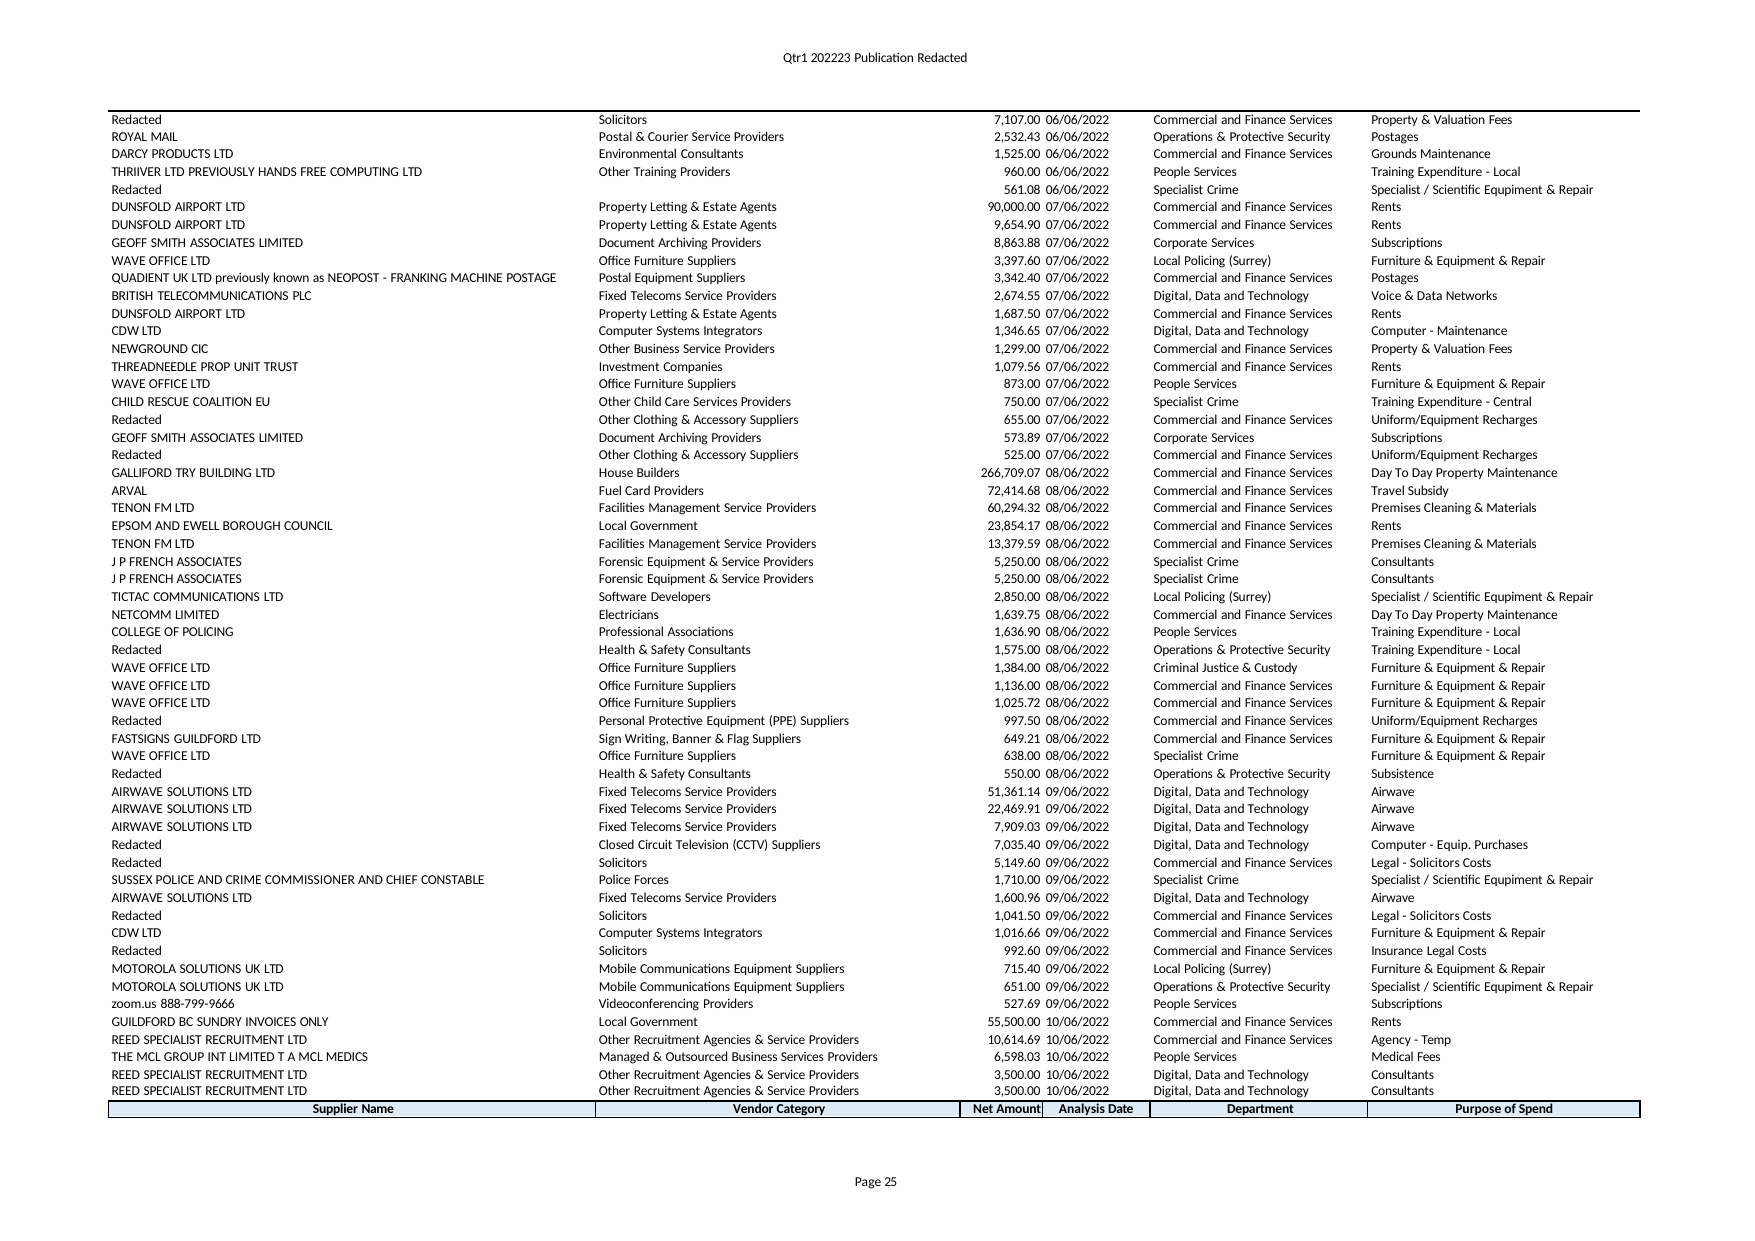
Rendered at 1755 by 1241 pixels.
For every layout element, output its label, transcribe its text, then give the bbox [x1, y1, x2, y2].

table_cell Computer - Maintenance [1368, 323, 1640, 341]
table_cell 1,710.00 [960, 872, 1042, 890]
table_cell Airwave [1368, 890, 1640, 908]
table_cell Redacted [108, 908, 596, 925]
table_cell Furniture & Equipment & Repair [1368, 660, 1640, 677]
table_cell Commercial and Finance Services [1150, 500, 1368, 518]
table_cell 08/06/2022 [1043, 483, 1150, 500]
table_cell 651.00 [960, 979, 1042, 996]
table_cell Property & Valuation Fees [1368, 341, 1640, 359]
table_cell Office Furniture Suppliers [596, 660, 960, 677]
table_cell Uniform/Equipment Recharges [1368, 447, 1640, 465]
table_cell 561.08 [960, 182, 1042, 199]
table_cell Insurance Legal Costs [1368, 943, 1640, 961]
table_cell WAVE OFFICE LTD [108, 695, 596, 713]
table_cell 5,250.00 [960, 554, 1042, 571]
table_cell Office Furniture Suppliers [596, 376, 960, 394]
table_cell Postal Equipment Suppliers [596, 270, 960, 288]
table_cell 08/06/2022 [1043, 642, 1150, 660]
table_cell 5,250.00 [960, 571, 1042, 589]
table_cell 992.60 [960, 943, 1042, 961]
table_cell Forensic Equipment & Service Providers [596, 571, 960, 589]
table_cell GEOFF SMITH ASSOCIATES LIMITED [108, 430, 596, 447]
table_cell Premises Cleaning & Materials [1368, 500, 1640, 518]
table_cell 1,384.00 [960, 660, 1042, 677]
table_header Net Amount [961, 1102, 1042, 1116]
table_cell 13,379.59 [960, 536, 1042, 553]
table_cell 08/06/2022 [1043, 607, 1150, 624]
table_cell 07/06/2022 [1043, 323, 1150, 341]
table_cell J P FRENCH ASSOCIATES [108, 571, 596, 589]
table_cell 09/06/2022 [1043, 925, 1150, 943]
table_cell 1,299.00 [960, 341, 1042, 359]
table_cell 09/06/2022 [1043, 819, 1150, 837]
table_cell Redacted [108, 447, 596, 465]
table_cell J P FRENCH ASSOCIATES [108, 554, 596, 571]
table_cell 08/06/2022 [1043, 678, 1150, 695]
table_cell Other Training Providers [596, 164, 960, 182]
table_cell 07/06/2022 [1043, 217, 1150, 235]
table_cell DUNSFOLD AIRPORT LTD [108, 199, 596, 217]
table_cell THRIIVER LTD PREVIOUSLY HANDS FREE COMPUTING LTD [108, 164, 596, 182]
table_cell Commercial and Finance Services [1150, 199, 1368, 217]
table_cell 1,025.72 [960, 695, 1042, 713]
table_cell 9,654.90 [960, 217, 1042, 235]
table_cell WAVE OFFICE LTD [108, 660, 596, 677]
table_cell Commercial and Finance Services [1150, 855, 1368, 872]
table_cell Other Clothing & Accessory Suppliers [596, 412, 960, 429]
table_cell 873.00 [960, 376, 1042, 394]
table_cell 2,674.55 [960, 288, 1042, 306]
table_cell NEWGROUND CIC [108, 341, 596, 359]
table_cell REED SPECIALIST RECRUITMENT LTD [108, 1067, 596, 1085]
table_cell Redacted [108, 182, 596, 199]
table_cell 90,000.00 [960, 199, 1042, 217]
table_cell GUILDFORD BC SUNDRY INVOICES ONLY [108, 1014, 596, 1032]
table_cell Specialist Crime [1150, 748, 1368, 766]
table_cell Commercial and Finance Services [1150, 270, 1368, 288]
table_cell 09/06/2022 [1043, 872, 1150, 890]
table_cell Commercial and Finance Services [1150, 943, 1368, 961]
table_cell Commercial and Finance Services [1150, 518, 1368, 536]
table_cell WAVE OFFICE LTD [108, 748, 596, 766]
table_cell 08/06/2022 [1043, 660, 1150, 677]
table_cell Commercial and Finance Services [1150, 483, 1368, 500]
table_cell Solicitors [596, 855, 960, 872]
table_header Purpose of Spend [1368, 1102, 1639, 1116]
table_cell Rents [1368, 518, 1640, 536]
table_cell Subsistence [1368, 766, 1640, 784]
table_cell Specialist / Scientific Equpiment & Repair [1368, 872, 1640, 890]
table_cell Health & Safety Consultants [596, 642, 960, 660]
table_cell Medical Fees [1368, 1049, 1640, 1067]
table_cell Digital, Data and Technology [1150, 323, 1368, 341]
table_cell Commercial and Finance Services [1150, 1032, 1368, 1049]
table_cell Specialist Crime [1150, 554, 1368, 571]
table_cell Other Recruitment Agencies & Service Providers [596, 1085, 960, 1100]
table_cell Specialist / Scientific Equpiment & Repair [1368, 979, 1640, 996]
table_cell 5,149.60 [960, 855, 1042, 872]
table_cell Other Recruitment Agencies & Service Providers [596, 1032, 960, 1049]
table_cell ARVAL [108, 483, 596, 500]
table_cell Subscriptions [1368, 996, 1640, 1014]
table_cell Specialist / Scientific Equpiment & Repair [1368, 182, 1640, 199]
table_cell 7,107.00 [960, 112, 1042, 128]
table_cell Furniture & Equipment & Repair [1368, 253, 1640, 270]
table_cell 08/06/2022 [1043, 695, 1150, 713]
table_cell Premises Cleaning & Materials [1368, 536, 1640, 553]
table_cell Training Expenditure - Local [1368, 164, 1640, 182]
table_cell 08/06/2022 [1043, 766, 1150, 784]
table_cell Redacted [108, 642, 596, 660]
table_cell 750.00 [960, 394, 1042, 412]
table_cell Forensic Equipment & Service Providers [596, 554, 960, 571]
table_cell Commercial and Finance Services [1150, 146, 1368, 164]
table_cell Office Furniture Suppliers [596, 253, 960, 270]
table_cell 638.00 [960, 748, 1042, 766]
table_cell 550.00 [960, 766, 1042, 784]
table_cell MOTOROLA SOLUTIONS UK LTD [108, 979, 596, 996]
table_cell People Services [1150, 376, 1368, 394]
table_cell WAVE OFFICE LTD [108, 253, 596, 270]
table_cell 09/06/2022 [1043, 961, 1150, 978]
table_cell Commercial and Finance Services [1150, 607, 1368, 624]
table_cell 10,614.69 [960, 1032, 1042, 1049]
table_cell Local Policing (Surrey) [1150, 253, 1368, 270]
table_cell 07/06/2022 [1043, 430, 1150, 447]
table_cell AIRWAVE SOLUTIONS LTD [108, 784, 596, 801]
table_cell House Builders [596, 465, 960, 483]
table_cell AIRWAVE SOLUTIONS LTD [108, 819, 596, 837]
table_cell 06/06/2022 [1043, 182, 1150, 199]
table_cell 10/06/2022 [1043, 1032, 1150, 1049]
table_cell Property Letting & Estate Agents [596, 306, 960, 323]
table_cell 23,854.17 [960, 518, 1042, 536]
table_cell AIRWAVE SOLUTIONS LTD [108, 890, 596, 908]
table_cell 07/06/2022 [1043, 288, 1150, 306]
table_cell 10/06/2022 [1043, 1014, 1150, 1032]
table_cell Training Expenditure - Local [1368, 642, 1640, 660]
table_cell Commercial and Finance Services [1150, 412, 1368, 429]
table_cell 06/06/2022 [1043, 129, 1150, 146]
table_cell Legal - Solicitors Costs [1368, 855, 1640, 872]
table_cell Postages [1368, 270, 1640, 288]
table_cell 09/06/2022 [1043, 890, 1150, 908]
table_cell Rents [1368, 359, 1640, 376]
table_cell Commercial and Finance Services [1150, 447, 1368, 465]
table_cell 2,532.43 [960, 129, 1042, 146]
table_cell 07/06/2022 [1043, 235, 1150, 252]
table_cell Digital, Data and Technology [1150, 1067, 1368, 1085]
table_cell 08/06/2022 [1043, 713, 1150, 731]
table_cell 72,414.68 [960, 483, 1042, 500]
table_cell Digital, Data and Technology [1150, 801, 1368, 819]
table_cell 1,639.75 [960, 607, 1042, 624]
table_cell People Services [1150, 1049, 1368, 1067]
table_cell DARCY PRODUCTS LTD [108, 146, 596, 164]
table_cell 08/06/2022 [1043, 518, 1150, 536]
table_cell Mobile Communications Equipment Suppliers [596, 979, 960, 996]
table_cell 7,035.40 [960, 837, 1042, 854]
table_cell Commercial and Finance Services [1150, 908, 1368, 925]
table_cell People Services [1150, 624, 1368, 642]
table_cell Digital, Data and Technology [1150, 1085, 1368, 1100]
table_cell Redacted [108, 837, 596, 854]
table_cell 1,016.66 [960, 925, 1042, 943]
table_cell Training Expenditure - Central [1368, 394, 1640, 412]
table_cell 10/06/2022 [1043, 1067, 1150, 1085]
table_cell TENON FM LTD [108, 536, 596, 553]
table_cell Commercial and Finance Services [1150, 359, 1368, 376]
table_cell Digital, Data and Technology [1150, 837, 1368, 854]
table_cell Solicitors [596, 943, 960, 961]
table_cell Solicitors [596, 112, 960, 128]
table_cell Voice & Data Networks [1368, 288, 1640, 306]
table_cell Fixed Telecoms Service Providers [596, 819, 960, 837]
table_cell Professional Associations [596, 624, 960, 642]
table_cell 1,636.90 [960, 624, 1042, 642]
table_cell 1,041.50 [960, 908, 1042, 925]
table_cell 08/06/2022 [1043, 624, 1150, 642]
table_cell Uniform/Equipment Recharges [1368, 412, 1640, 429]
table_cell 10/06/2022 [1043, 1085, 1150, 1100]
table_cell Digital, Data and Technology [1150, 890, 1368, 908]
table_cell Agency - Temp [1368, 1032, 1640, 1049]
table_cell Local Government [596, 1014, 960, 1032]
table_cell Environmental Consultants [596, 146, 960, 164]
table_cell SUSSEX POLICE AND CRIME COMMISSIONER AND CHIEF CONSTABLE [108, 872, 596, 890]
table_cell MOTOROLA SOLUTIONS UK LTD [108, 961, 596, 978]
table_cell Rents [1368, 199, 1640, 217]
table_cell 2,850.00 [960, 589, 1042, 607]
table_cell 1,575.00 [960, 642, 1042, 660]
table_cell Commercial and Finance Services [1150, 536, 1368, 553]
table_cell 09/06/2022 [1043, 996, 1150, 1014]
table_header Supplier Name [109, 1102, 595, 1116]
table_cell 10/06/2022 [1043, 1049, 1150, 1067]
table_cell Redacted [108, 713, 596, 731]
table_cell REED SPECIALIST RECRUITMENT LTD [108, 1085, 596, 1100]
table_cell 07/06/2022 [1043, 253, 1150, 270]
table_cell 6,598.03 [960, 1049, 1042, 1067]
table_cell COLLEGE OF POLICING [108, 624, 596, 642]
table_cell Airwave [1368, 801, 1640, 819]
table_cell 51,361.14 [960, 784, 1042, 801]
table_cell Videoconferencing Providers [596, 996, 960, 1014]
table_cell Specialist Crime [1150, 571, 1368, 589]
table_cell Property & Valuation Fees [1368, 112, 1640, 128]
table_cell Consultants [1368, 554, 1640, 571]
table_cell Rents [1368, 217, 1640, 235]
table_cell FASTSIGNS GUILDFORD LTD [108, 731, 596, 748]
table_cell 06/06/2022 [1043, 146, 1150, 164]
table_cell 08/06/2022 [1043, 589, 1150, 607]
table_cell 07/06/2022 [1043, 447, 1150, 465]
table_cell WAVE OFFICE LTD [108, 678, 596, 695]
table_cell Document Archiving Providers [596, 235, 960, 252]
table_cell Commercial and Finance Services [1150, 341, 1368, 359]
table_cell Commercial and Finance Services [1150, 306, 1368, 323]
table_cell 06/06/2022 [1043, 112, 1150, 128]
table_cell DUNSFOLD AIRPORT LTD [108, 306, 596, 323]
table_cell 07/06/2022 [1043, 376, 1150, 394]
table_cell 07/06/2022 [1043, 270, 1150, 288]
table_cell 07/06/2022 [1043, 306, 1150, 323]
table_cell Mobile Communications Equipment Suppliers [596, 961, 960, 978]
table_cell 997.50 [960, 713, 1042, 731]
table_cell ROYAL MAIL [108, 129, 596, 146]
table_cell Fuel Card Providers [596, 483, 960, 500]
table_cell Operations & Protective Security [1150, 766, 1368, 784]
table_cell 527.69 [960, 996, 1042, 1014]
table_cell Document Archiving Providers [596, 430, 960, 447]
table_cell Airwave [1368, 784, 1640, 801]
table_cell Specialist Crime [1150, 394, 1368, 412]
table_cell Digital, Data and Technology [1150, 784, 1368, 801]
table_cell Commercial and Finance Services [1150, 731, 1368, 748]
table_cell Local Government [596, 518, 960, 536]
table_cell Other Recruitment Agencies & Service Providers [596, 1067, 960, 1085]
table_cell Day To Day Property Maintenance [1368, 607, 1640, 624]
table_cell 09/06/2022 [1043, 943, 1150, 961]
table_cell CDW LTD [108, 925, 596, 943]
table_cell Facilities Management Service Providers [596, 536, 960, 553]
table_cell Health & Safety Consultants [596, 766, 960, 784]
table_cell Airwave [1368, 819, 1640, 837]
table_cell Redacted [108, 943, 596, 961]
table_cell Software Developers [596, 589, 960, 607]
table_cell Local Policing (Surrey) [1150, 589, 1368, 607]
table_cell Other Business Service Providers [596, 341, 960, 359]
table_cell TENON FM LTD [108, 500, 596, 518]
table_cell 573.89 [960, 430, 1042, 447]
table_cell GEOFF SMITH ASSOCIATES LIMITED [108, 235, 596, 252]
table_cell 09/06/2022 [1043, 784, 1150, 801]
table_cell Grounds Maintenance [1368, 146, 1640, 164]
table_cell Furniture & Equipment & Repair [1368, 376, 1640, 394]
table_cell Operations & Protective Security [1150, 642, 1368, 660]
table_cell 06/06/2022 [1043, 164, 1150, 182]
table_cell Fixed Telecoms Service Providers [596, 784, 960, 801]
table_cell Fixed Telecoms Service Providers [596, 288, 960, 306]
table_cell TICTAC COMMUNICATIONS LTD [108, 589, 596, 607]
table_cell Criminal Justice & Custody [1150, 660, 1368, 677]
table_cell AIRWAVE SOLUTIONS LTD [108, 801, 596, 819]
table_cell Furniture & Equipment & Repair [1368, 748, 1640, 766]
table_cell 1,600.96 [960, 890, 1042, 908]
table_cell Electricians [596, 607, 960, 624]
table_cell 07/06/2022 [1043, 359, 1150, 376]
table_cell Consultants [1368, 1085, 1640, 1100]
table_cell Other Child Care Services Providers [596, 394, 960, 412]
table_cell Property Letting & Estate Agents [596, 199, 960, 217]
table_cell Office Furniture Suppliers [596, 678, 960, 695]
table_cell Rents [1368, 306, 1640, 323]
table_cell Investment Companies [596, 359, 960, 376]
table_cell THREADNEEDLE PROP UNIT TRUST [108, 359, 596, 376]
table_cell 08/06/2022 [1043, 571, 1150, 589]
table_cell Consultants [1368, 571, 1640, 589]
table_cell Computer Systems Integrators [596, 925, 960, 943]
table_cell Postages [1368, 129, 1640, 146]
table_cell CDW LTD [108, 323, 596, 341]
table_cell BRITISH TELECOMMUNICATIONS PLC [108, 288, 596, 306]
table_cell WAVE OFFICE LTD [108, 376, 596, 394]
table_cell Commercial and Finance Services [1150, 695, 1368, 713]
table_cell 1,136.00 [960, 678, 1042, 695]
table_cell 07/06/2022 [1043, 341, 1150, 359]
table_cell Commercial and Finance Services [1150, 1014, 1368, 1032]
table_cell Commercial and Finance Services [1150, 925, 1368, 943]
table_cell Solicitors [596, 908, 960, 925]
table_cell DUNSFOLD AIRPORT LTD [108, 217, 596, 235]
table_cell Subscriptions [1368, 430, 1640, 447]
table_cell 525.00 [960, 447, 1042, 465]
table_cell GALLIFORD TRY BUILDING LTD [108, 465, 596, 483]
table_cell Training Expenditure - Local [1368, 624, 1640, 642]
table_cell Operations & Protective Security [1150, 129, 1368, 146]
table_cell Corporate Services [1150, 235, 1368, 252]
table_cell Computer Systems Integrators [596, 323, 960, 341]
table_cell Day To Day Property Maintenance [1368, 465, 1640, 483]
table_cell Fixed Telecoms Service Providers [596, 890, 960, 908]
table_cell Redacted [108, 112, 596, 128]
table_cell 08/06/2022 [1043, 500, 1150, 518]
table_cell 1,346.65 [960, 323, 1042, 341]
table_cell 08/06/2022 [1043, 748, 1150, 766]
table_cell Furniture & Equipment & Repair [1368, 731, 1640, 748]
table_cell Commercial and Finance Services [1150, 465, 1368, 483]
table_cell NETCOMM LIMITED [108, 607, 596, 624]
table_cell 655.00 [960, 412, 1042, 429]
table_cell Redacted [108, 855, 596, 872]
table_cell 08/06/2022 [1043, 554, 1150, 571]
table_header Vendor Category [596, 1102, 959, 1116]
table_cell 8,863.88 [960, 235, 1042, 252]
table_cell 1,687.50 [960, 306, 1042, 323]
table_cell Postal & Courier Service Providers [596, 129, 960, 146]
table_cell 09/06/2022 [1043, 837, 1150, 854]
table_cell Commercial and Finance Services [1150, 112, 1368, 128]
table_cell People Services [1150, 996, 1368, 1014]
table_cell 09/06/2022 [1043, 979, 1150, 996]
table_cell 08/06/2022 [1043, 465, 1150, 483]
table_cell 1,525.00 [960, 146, 1042, 164]
table_cell 55,500.00 [960, 1014, 1042, 1032]
table_cell Redacted [108, 766, 596, 784]
table_cell 60,294.32 [960, 500, 1042, 518]
table_cell Redacted [108, 412, 596, 429]
table_cell 09/06/2022 [1043, 801, 1150, 819]
table_cell Facilities Management Service Providers [596, 500, 960, 518]
table_cell 3,500.00 [960, 1067, 1042, 1085]
table_cell Uniform/Equipment Recharges [1368, 713, 1640, 731]
table_header Analysis Date [1043, 1102, 1149, 1116]
table_cell Legal - Solicitors Costs [1368, 908, 1640, 925]
table_cell Operations & Protective Security [1150, 979, 1368, 996]
table_cell Commercial and Finance Services [1150, 217, 1368, 235]
table_cell 22,469.91 [960, 801, 1042, 819]
table_cell Consultants [1368, 1067, 1640, 1085]
table_cell Digital, Data and Technology [1150, 819, 1368, 837]
table_cell THE MCL GROUP INT LIMITED T A MCL MEDICS [108, 1049, 596, 1067]
table_cell Office Furniture Suppliers [596, 748, 960, 766]
table_cell 07/06/2022 [1043, 412, 1150, 429]
table_cell 09/06/2022 [1043, 908, 1150, 925]
table_cell 07/06/2022 [1043, 199, 1150, 217]
table_cell Commercial and Finance Services [1150, 678, 1368, 695]
table_cell Furniture & Equipment & Repair [1368, 695, 1640, 713]
table_cell 7,909.03 [960, 819, 1042, 837]
table_cell Computer - Equip. Purchases [1368, 837, 1640, 854]
table_cell 07/06/2022 [1043, 394, 1150, 412]
table_cell People Services [1150, 164, 1368, 182]
table_cell Commercial and Finance Services [1150, 713, 1368, 731]
table_cell 08/06/2022 [1043, 731, 1150, 748]
table_cell Subscriptions [1368, 235, 1640, 252]
table_header Department [1151, 1102, 1367, 1116]
table_cell 960.00 [960, 164, 1042, 182]
table_cell Furniture & Equipment & Repair [1368, 961, 1640, 978]
table_cell 3,397.60 [960, 253, 1042, 270]
table_cell Closed Circuit Television (CCTV) Suppliers [596, 837, 960, 854]
table_cell 09/06/2022 [1043, 855, 1150, 872]
table_cell Police Forces [596, 872, 960, 890]
table_cell [596, 182, 960, 199]
table_cell Managed & Outsourced Business Services Providers [596, 1049, 960, 1067]
table_cell 715.40 [960, 961, 1042, 978]
table_cell Furniture & Equipment & Repair [1368, 678, 1640, 695]
table_cell Fixed Telecoms Service Providers [596, 801, 960, 819]
table_cell Property Letting & Estate Agents [596, 217, 960, 235]
table_cell 266,709.07 [960, 465, 1042, 483]
table_cell EPSOM AND EWELL BOROUGH COUNCIL [108, 518, 596, 536]
table_cell 3,342.40 [960, 270, 1042, 288]
table_cell Local Policing (Surrey) [1150, 961, 1368, 978]
table_cell Other Clothing & Accessory Suppliers [596, 447, 960, 465]
table_cell 3,500.00 [960, 1085, 1042, 1100]
table_cell Specialist Crime [1150, 182, 1368, 199]
table_cell Furniture & Equipment & Repair [1368, 925, 1640, 943]
table_cell zoom.us 888-799-9666 [108, 996, 596, 1014]
table_cell REED SPECIALIST RECRUITMENT LTD [108, 1032, 596, 1049]
table_cell Corporate Services [1150, 430, 1368, 447]
table_cell Personal Protective Equipment (PPE) Suppliers [596, 713, 960, 731]
table_cell 08/06/2022 [1043, 536, 1150, 553]
table_cell Digital, Data and Technology [1150, 288, 1368, 306]
table_cell Sign Writing, Banner & Flag Suppliers [596, 731, 960, 748]
table_cell Rents [1368, 1014, 1640, 1032]
table_cell CHILD RESCUE COALITION EU [108, 394, 596, 412]
table_cell Specialist Crime [1150, 872, 1368, 890]
table_cell Office Furniture Suppliers [596, 695, 960, 713]
table_cell QUADIENT UK LTD previously known as NEOPOST - FRANKING MACHINE POSTAGE [108, 270, 596, 288]
table_cell 649.21 [960, 731, 1042, 748]
table_cell Travel Subsidy [1368, 483, 1640, 500]
table_cell Specialist / Scientific Equpiment & Repair [1368, 589, 1640, 607]
table_cell 1,079.56 [960, 359, 1042, 376]
